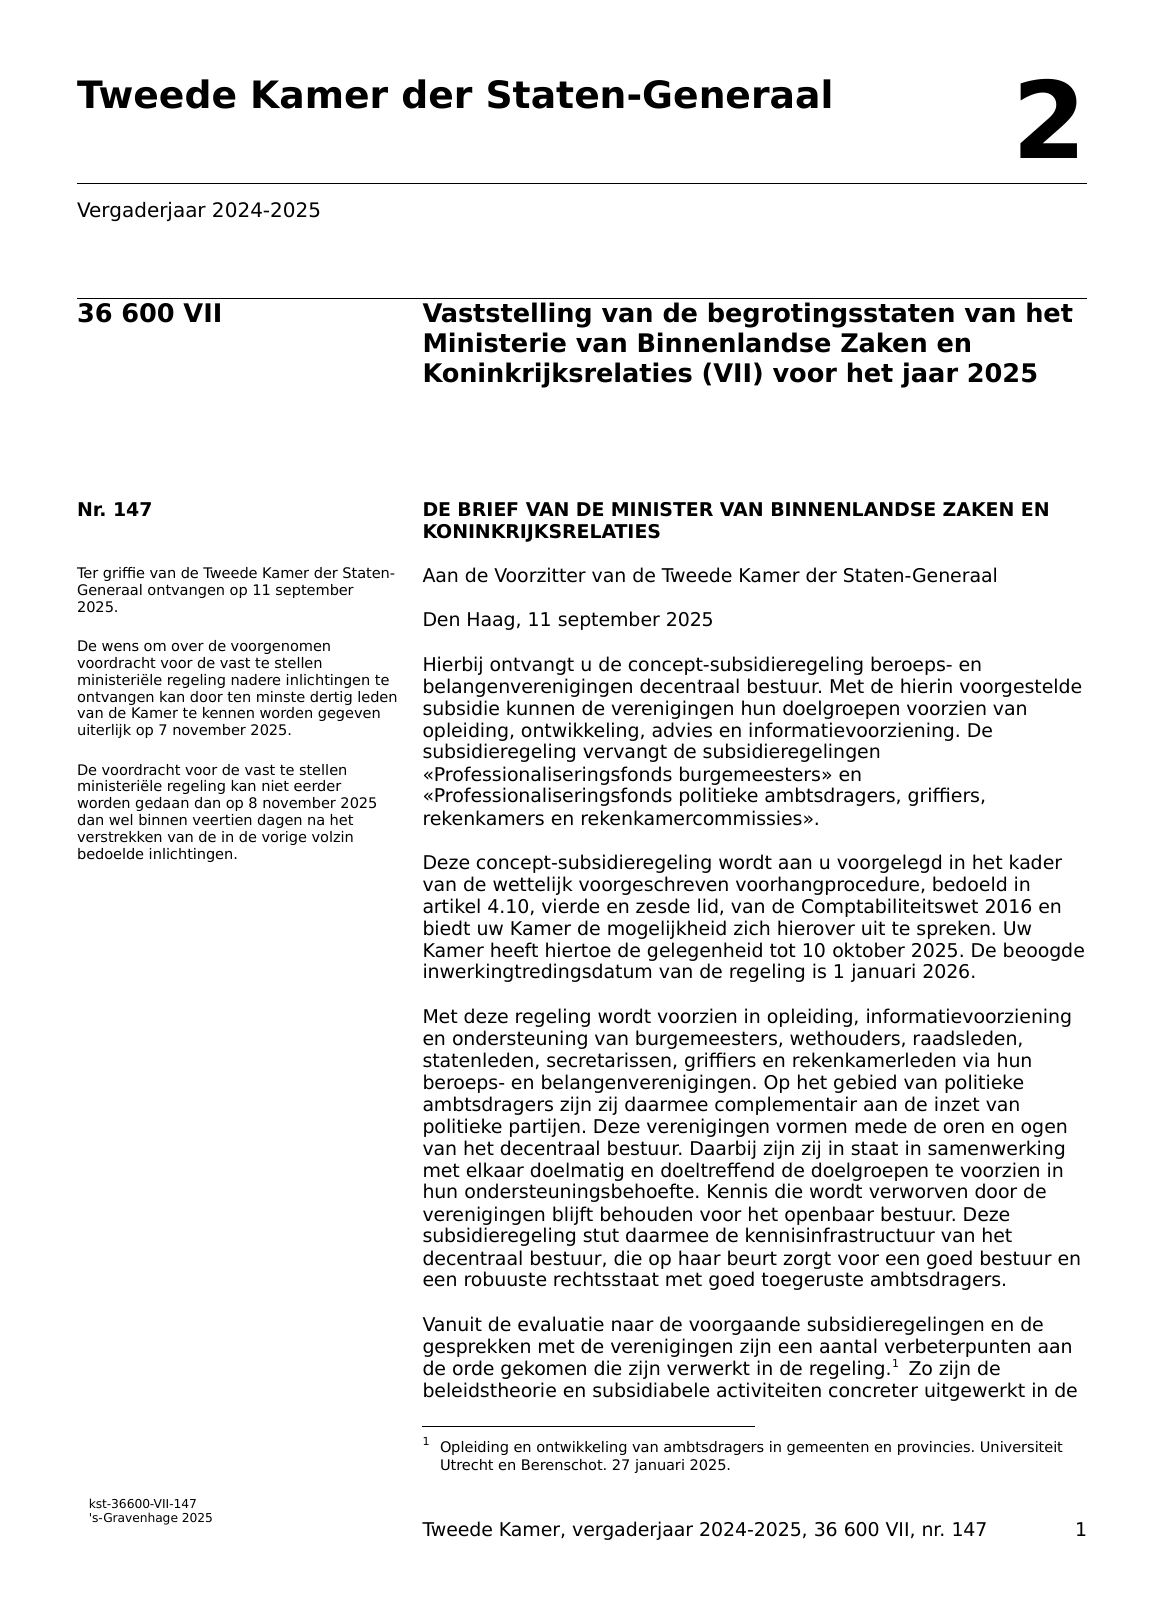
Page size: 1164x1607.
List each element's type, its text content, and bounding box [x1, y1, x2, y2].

text Hierbij ontvangt u de concept-subsidieregeling beroeps- en belangenverenigingen decentraal bestuur. Met de hierin voorgestelde subsidie kunnen de verenigingen hun doelgroepen voorzien van opleiding, ontwikkeling, advies en informatievoorziening. De subsidieregeling vervangt de subsidieregelingen «Professionaliseringsfonds burgemeesters» en «Professionaliseringsfonds politieke ambtsdragers, griffiers, rekenkamers en rekenkamercommissies». [422, 653, 1087, 829]
text Opleiding en ontwikkeling van ambtsdragers in gemeenten en provincies. Universiteit Utrecht en Berenschot. 27 januari 2025. [422, 1435, 1087, 1474]
subtitle 36 600 VII Vaststelling van de begrotingsstaten van het Ministerie van Binnenlandse Zaken en Koninkrijksrelaties (VII) voor het jaar 2025 [77, 299, 1087, 388]
table_cell Vergaderjaar 2024-2025 [77, 184, 1087, 298]
text Met deze regeling wordt voorzien in opleiding, informatievoorziening en ondersteuning van burgemeesters, wethouders, raadsleden, statenleden, secretarissen, griffiers en rekenkamerleden via hun beroeps- en belangenverenigingen. Op het gebied van politieke ambtsdragers zijn zij daarmee complementair aan de inzet van politieke partijen. Deze verenigingen vormen mede de oren en ogen van het decentraal bestuur. Daarbij zijn zij in staat in samenwerking met elkaar doelmatig en doeltreffend de doelgroepen te voorzien in hun ondersteuningsbehoefte. Kennis die wordt verworven door de verenigingen blijft behouden voor het openbaar bestuur. Deze subsidieregeling stut daarmee de kennisinfrastructuur van het decentraal bestuur, die op haar beurt zorgt voor een goed bestuur en een robuuste rechtsstaat met goed toegeruste ambtsdragers. [422, 1006, 1087, 1291]
text Ter griffie van de Tweede Kamer der Staten-Generaal ontvangen op 11 september 2025. [77, 565, 399, 616]
text De wens om over de voorgenomen voordracht voor de vast te stellen ministeriële regeling nadere inlichtingen te ontvangen kan door ten minste dertig leden van de Kamer te kennen worden gegeven uiterlijk op 7 november 2025. [77, 638, 399, 739]
text [77, 616, 399, 638]
text Deze concept-subsidieregeling wordt aan u voorgelegd in het kader van de wettelijk voorgeschreven voorhangprocedure, bedoeld in artikel 4.10, vierde en zesde lid, van de Comptabiliteitswet 2016 en biedt uw Kamer de mogelijkheid zich hierover uit te spreken. Uw Kamer heeft hiertoe de gelegenheid tot 10 oktober 2025. De beoogde inwerkingtredingsdatum van de regeling is 1 januari 2026. [422, 852, 1087, 983]
text Den Haag, 11 september 2025 [422, 609, 1087, 631]
text Aan de Voorzitter van de Tweede Kamer der Staten-Generaal [422, 565, 1087, 587]
text De voordracht voor de vast te stellen ministeriële regeling kan niet eerder worden gedaan dan op 8 november 2025 dan wel binnen veertien dagen na het verstrekken van de in de vorige volzin bedoelde inlichtingen. [77, 761, 399, 863]
text 's-Gravenhage 2025 [88, 1511, 323, 1525]
text kst-36600-VII-147 [88, 1497, 323, 1511]
text [77, 739, 399, 761]
table_header 2 [886, 59, 1087, 183]
table_header Tweede Kamer der Staten-Generaal [77, 59, 886, 183]
text Vanuit de evaluatie naar de voorgaande subsidieregelingen en de gesprekken met de verenigingen zijn een aantal verbeterpunten aan de orde gekomen die zijn verwerkt in de regeling. Zo zijn de beleidstheorie en subsidiabele activiteiten concreter uitgewerkt in de [422, 1313, 1087, 1401]
subtitle Nr. 147 DE BRIEF VAN DE MINISTER VAN BINNENLANDSE ZAKEN EN KONINKRIJKSRELATIES [77, 499, 1087, 543]
